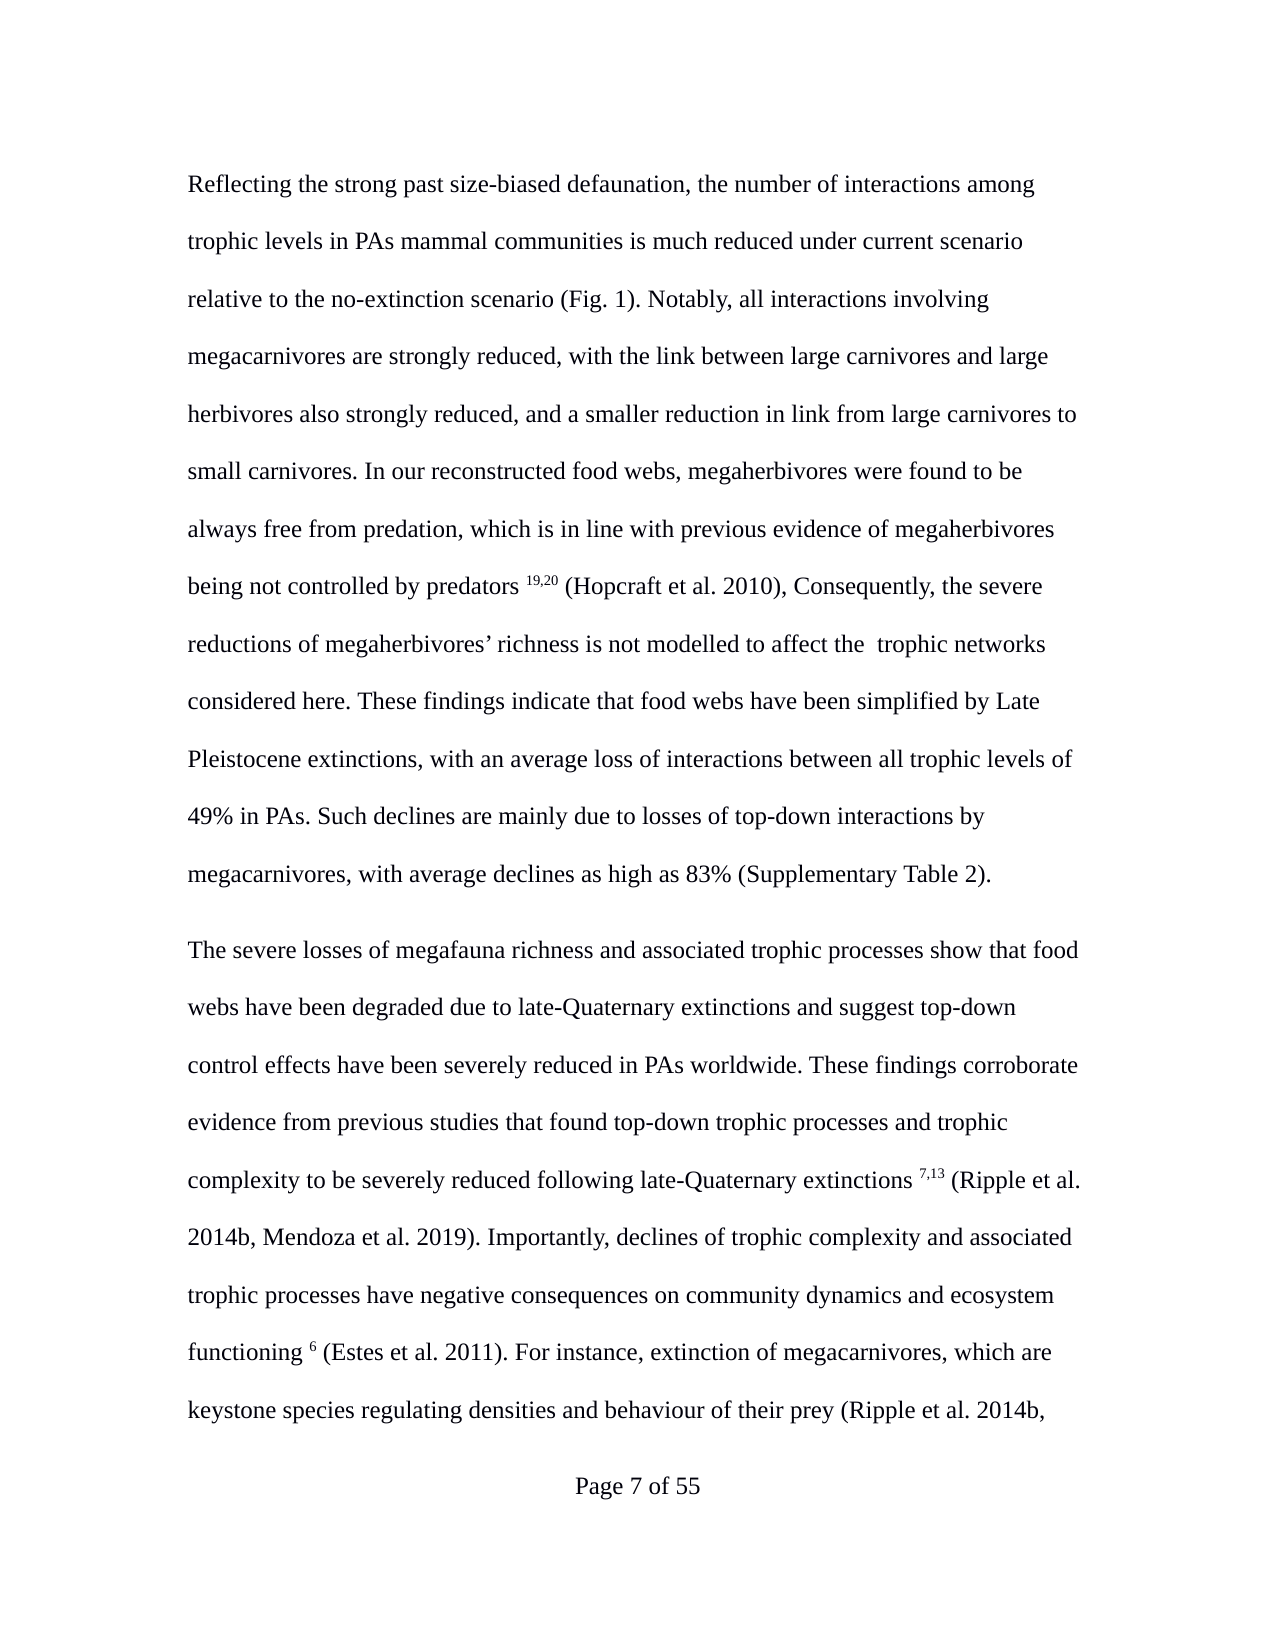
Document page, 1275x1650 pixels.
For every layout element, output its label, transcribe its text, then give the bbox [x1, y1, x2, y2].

text Reflecting the strong past size-biased defaunation, the number of interactions among trophic levels in PAs mammal communities is much reduced under current scenario relative to the no-extinction scenario (Fig. 1). Notably, all interactions involving megacarnivores are strongly reduced, with the link between large carnivores and large herbivores also strongly reduced, and a smaller reduction in link from large carnivores to small carnivores. In our reconstructed food webs, megaherbivores were found to be always free from predation, which is in line with previous evidence of megaherbivores being not controlled by predators 19,20⁠ (Hopcraft et al. 2010), Consequently, the severe reductions of megaherbivores’ richness is not modelled to affect the trophic networks considered here. These findings indicate that food webs have been simplified by Late Pleistocene extinctions, with an average loss of interactions between all trophic levels of 49% in PAs. Such declines are mainly due to losses of top-down interactions by megacarnivores, with average declines as high as 83% (Supplementary Table 2). [187, 169, 1087, 887]
text The severe losses of megafauna richness and associated trophic processes show that food webs have been degraded due to late-Quaternary extinctions and suggest top-down control effects have been severely reduced in PAs worldwide. These findings corroborate evidence from previous studies that found top-down trophic processes and trophic complexity to be severely reduced following late-Quaternary extinctions 7,13⁠ (Ripple et al. 2014b, Mendoza et al. 2019). Importantly, declines of trophic complexity and associated trophic processes have negative consequences on community dynamics and ecosystem functioning 6⁠ (Estes et al. 2011). For instance, extinction of megacarnivores, which are keystone species regulating densities and behaviour of their prey (Ripple et al. 2014b, [187, 935, 1087, 1424]
